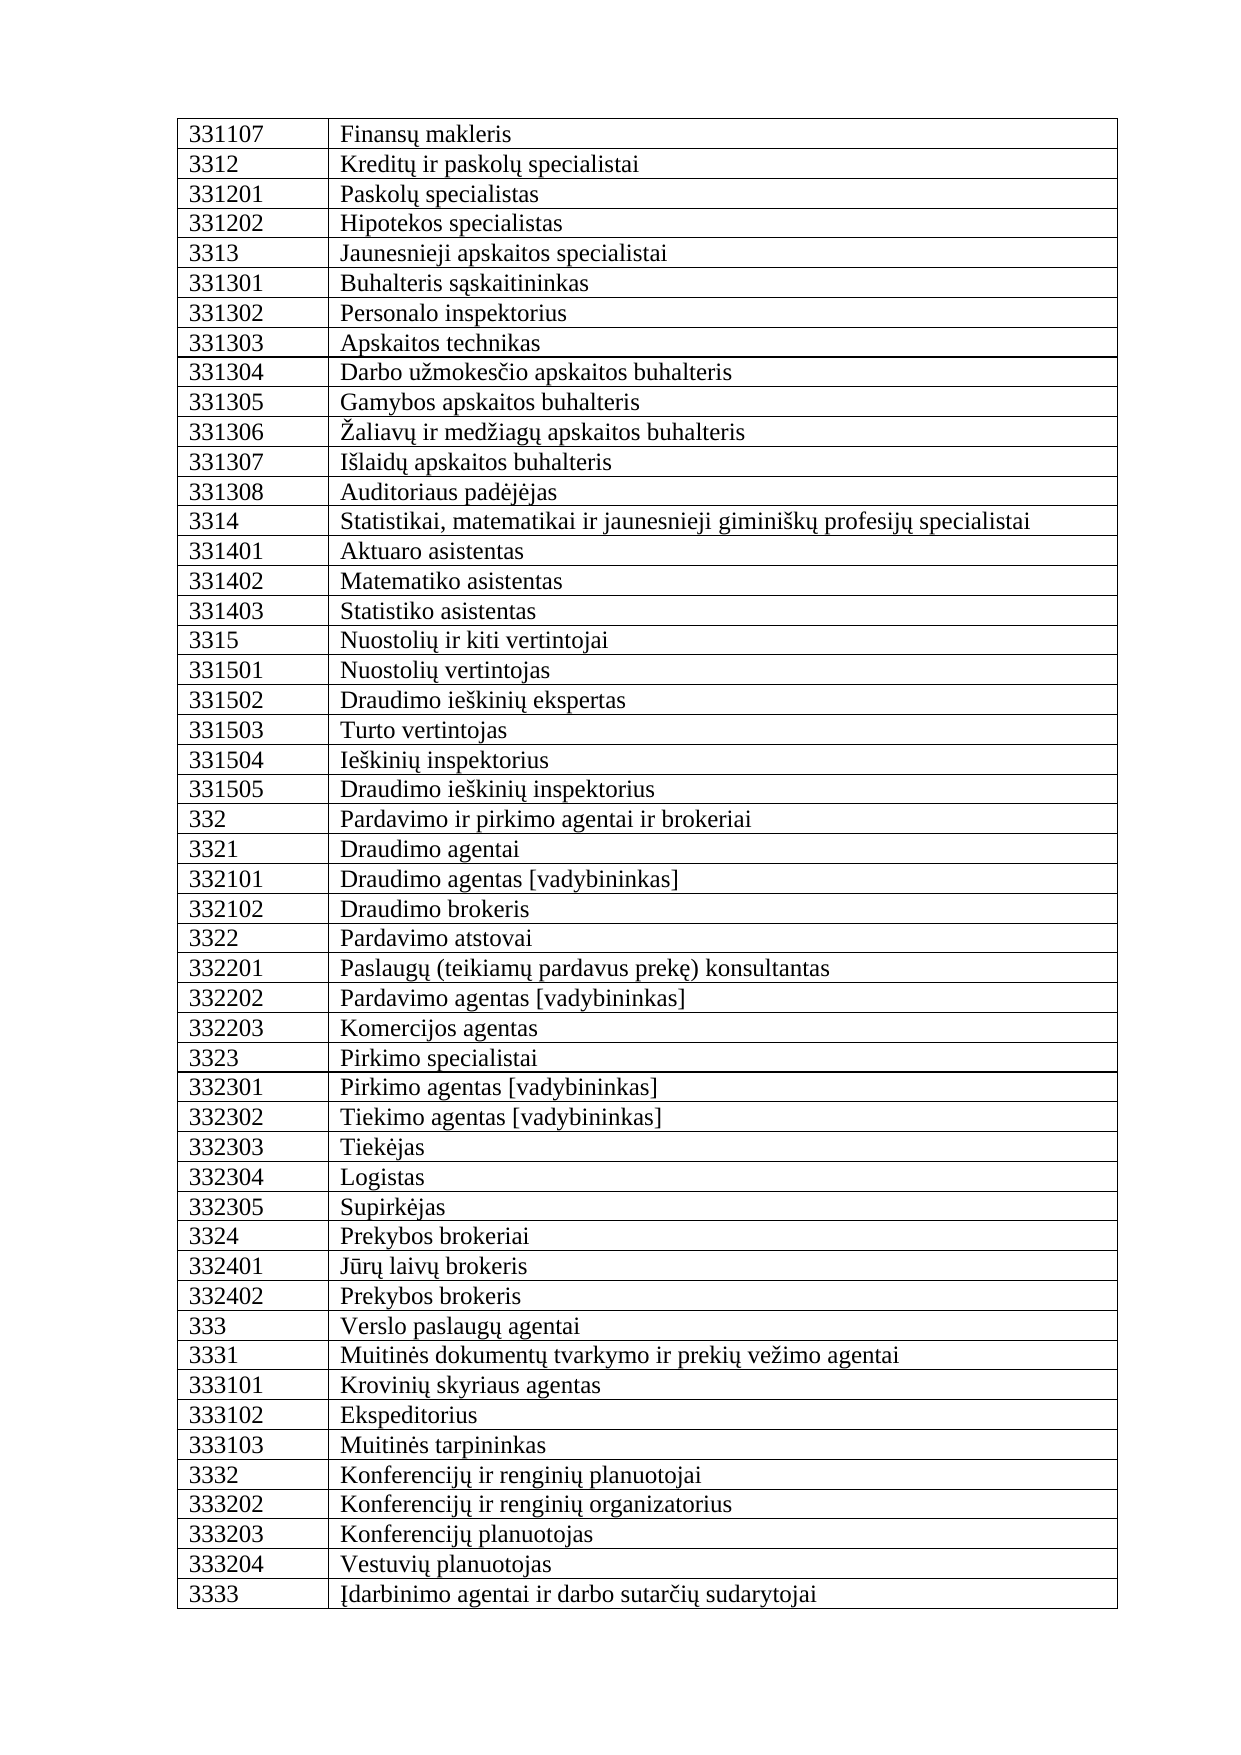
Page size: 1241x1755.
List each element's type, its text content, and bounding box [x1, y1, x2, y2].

table_cell 332302 [178, 1102, 328, 1131]
table_cell 3323 [178, 1043, 328, 1071]
table_cell 331402 [178, 566, 328, 595]
table_cell [1118, 1012, 1122, 1042]
table_cell Žaliavų ir medžiagų apskaitos buhalteris [329, 417, 1117, 446]
table_cell 332304 [178, 1162, 328, 1191]
table_cell Išlaidų apskaitos buhalteris [329, 447, 1117, 476]
table_cell 333 [178, 1311, 328, 1339]
table_cell [1118, 505, 1122, 535]
table_cell 332 [178, 804, 328, 833]
table_cell [1118, 833, 1122, 863]
table_cell [1118, 982, 1122, 1012]
table_cell Tiekėjas [329, 1132, 1117, 1161]
table_cell Krovinių skyriaus agentas [329, 1370, 1117, 1399]
table_cell Darbo užmokesčio apskaitos buhalteris [329, 358, 1117, 386]
table_cell Hipotekos specialistas [329, 209, 1117, 237]
table_cell [1118, 476, 1122, 505]
table_cell [1118, 416, 1122, 446]
table_cell Draudimo agentas [vadybininkas] [329, 864, 1117, 893]
table_cell [1118, 446, 1122, 476]
table_cell [1118, 1489, 1122, 1518]
table_cell Turto vertintojas [329, 715, 1117, 744]
table_cell [1118, 1548, 1122, 1578]
table_cell Pirkimo agentas [vadybininkas] [329, 1073, 1117, 1101]
table_cell [1118, 327, 1122, 356]
table_cell Vestuvių planuotojas [329, 1549, 1117, 1578]
table_cell 3324 [178, 1221, 328, 1250]
table_cell [1118, 237, 1122, 267]
table_cell [1118, 1310, 1122, 1339]
table_cell Aktuaro asistentas [329, 536, 1117, 565]
table_cell 3321 [178, 834, 328, 863]
table_cell 333204 [178, 1549, 328, 1578]
table_cell [1118, 267, 1122, 297]
table_cell [1118, 714, 1122, 744]
table_cell Ieškinių inspektorius [329, 745, 1117, 773]
table_cell Pardavimo agentas [vadybininkas] [329, 983, 1117, 1012]
table_cell [1118, 1518, 1122, 1548]
table_cell [1118, 118, 1122, 148]
table_cell [1118, 1340, 1122, 1369]
table_cell 331401 [178, 536, 328, 565]
table_cell Finansų makleris [329, 119, 1117, 148]
table_cell [1118, 1161, 1122, 1191]
table_cell Logistas [329, 1162, 1117, 1191]
table_cell 331305 [178, 387, 328, 416]
table_cell [1118, 1578, 1122, 1608]
table_cell Jūrų laivų brokeris [329, 1251, 1117, 1280]
table_cell Supirkėjas [329, 1192, 1117, 1220]
table_cell [1118, 744, 1122, 773]
table_cell [1118, 386, 1122, 416]
table_cell 332101 [178, 864, 328, 893]
table_cell [1118, 1429, 1122, 1459]
table_cell [1118, 1369, 1122, 1399]
table_cell Įdarbinimo agentai ir darbo sutarčių sudarytojai [329, 1579, 1117, 1608]
table_cell Verslo paslaugų agentai [329, 1311, 1117, 1339]
table_cell 333102 [178, 1400, 328, 1429]
table_cell Matematiko asistentas [329, 566, 1117, 595]
table_cell Auditoriaus padėjėjas [329, 477, 1117, 505]
table_cell [1118, 178, 1122, 207]
table_cell [1118, 952, 1122, 982]
table_cell Ekspeditorius [329, 1400, 1117, 1429]
table_cell Nuostolių ir kiti vertintojai [329, 626, 1117, 654]
table_cell 331107 [178, 119, 328, 148]
table_cell Prekybos brokeriai [329, 1221, 1117, 1250]
table_cell Personalo inspektorius [329, 298, 1117, 327]
table_cell 331306 [178, 417, 328, 446]
table_cell Draudimo brokeris [329, 894, 1117, 922]
table_cell Muitinės tarpininkas [329, 1430, 1117, 1459]
table_cell 3312 [178, 149, 328, 178]
table_cell Kreditų ir paskolų specialistai [329, 149, 1117, 178]
table_cell 333202 [178, 1490, 328, 1518]
table_cell [1118, 803, 1122, 833]
table_cell Muitinės dokumentų tvarkymo ir prekių vežimo agentai [329, 1341, 1117, 1369]
table_cell 331501 [178, 655, 328, 684]
table_cell 331505 [178, 775, 328, 803]
table_cell [1118, 684, 1122, 714]
table_cell 333103 [178, 1430, 328, 1459]
table_cell [1118, 148, 1122, 178]
table_cell 3314 [178, 506, 328, 535]
table_cell 331202 [178, 209, 328, 237]
table_cell Buhalteris sąskaitininkas [329, 268, 1117, 297]
table_cell Konferencijų planuotojas [329, 1519, 1117, 1548]
table_cell Draudimo ieškinių inspektorius [329, 775, 1117, 803]
table_cell 3331 [178, 1341, 328, 1369]
table_cell 332305 [178, 1192, 328, 1220]
table_cell 331307 [178, 447, 328, 476]
table_cell 3315 [178, 626, 328, 654]
table_cell Komercijos agentas [329, 1013, 1117, 1042]
table_cell Draudimo ieškinių ekspertas [329, 685, 1117, 714]
table_cell 331302 [178, 298, 328, 327]
table_cell 331301 [178, 268, 328, 297]
table_cell Nuostolių vertintojas [329, 655, 1117, 684]
table_cell 332102 [178, 894, 328, 922]
table_cell 332202 [178, 983, 328, 1012]
table_cell Konferencijų ir renginių planuotojai [329, 1460, 1117, 1488]
table_cell 332203 [178, 1013, 328, 1042]
table_cell [1118, 1399, 1122, 1429]
table_cell Konferencijų ir renginių organizatorius [329, 1490, 1117, 1518]
table_cell Paslaugų (teikiamų pardavus prekę) konsultantas [329, 953, 1117, 982]
table_cell [1118, 1459, 1122, 1488]
table_cell Draudimo agentai [329, 834, 1117, 863]
table_cell Apskaitos technikas [329, 328, 1117, 356]
table_cell 3333 [178, 1579, 328, 1608]
table_cell [1118, 1071, 1122, 1101]
table_cell Pirkimo specialistai [329, 1043, 1117, 1071]
table_cell 333101 [178, 1370, 328, 1399]
table_cell [1118, 1101, 1122, 1131]
table_cell 331303 [178, 328, 328, 356]
table_cell 332301 [178, 1073, 328, 1101]
table_cell [1118, 595, 1122, 624]
table_cell 3322 [178, 924, 328, 952]
table_cell [1118, 1250, 1122, 1280]
table_cell Statistiko asistentas [329, 596, 1117, 624]
table_cell Prekybos brokeris [329, 1281, 1117, 1310]
table_cell Statistikai, matematikai ir jaunesnieji giminiškų profesijų specialistai [329, 506, 1117, 535]
table_cell 332201 [178, 953, 328, 982]
table_cell 331201 [178, 179, 328, 207]
table_cell [1118, 297, 1122, 327]
table_cell [1118, 208, 1122, 237]
table_cell [1118, 654, 1122, 684]
table_cell Pardavimo atstovai [329, 924, 1117, 952]
table_cell [1118, 1220, 1122, 1250]
table_cell [1118, 565, 1122, 595]
table_cell 331308 [178, 477, 328, 505]
table_cell [1118, 1131, 1122, 1161]
table_cell Tiekimo agentas [vadybininkas] [329, 1102, 1117, 1131]
table_cell 3332 [178, 1460, 328, 1488]
table_cell 3313 [178, 238, 328, 267]
table_cell Jaunesnieji apskaitos specialistai [329, 238, 1117, 267]
table_cell [1118, 1191, 1122, 1220]
table_cell [1118, 893, 1122, 922]
table_cell 331504 [178, 745, 328, 773]
table_cell Pardavimo ir pirkimo agentai ir brokeriai [329, 804, 1117, 833]
table_cell Paskolų specialistas [329, 179, 1117, 207]
table_cell [1118, 923, 1122, 952]
table_cell [1118, 625, 1122, 654]
table_cell [1118, 535, 1122, 565]
table_cell [1118, 863, 1122, 893]
table_cell [1118, 1280, 1122, 1310]
table_cell 331503 [178, 715, 328, 744]
table_cell 331304 [178, 358, 328, 386]
table_cell 332402 [178, 1281, 328, 1310]
table_cell Gamybos apskaitos buhalteris [329, 387, 1117, 416]
table_cell 332303 [178, 1132, 328, 1161]
table_cell 331403 [178, 596, 328, 624]
table_cell 331502 [178, 685, 328, 714]
table_cell 332401 [178, 1251, 328, 1280]
table_cell 333203 [178, 1519, 328, 1548]
table_cell [1118, 1042, 1122, 1071]
table_cell [1118, 774, 1122, 803]
table_cell [1118, 356, 1122, 386]
